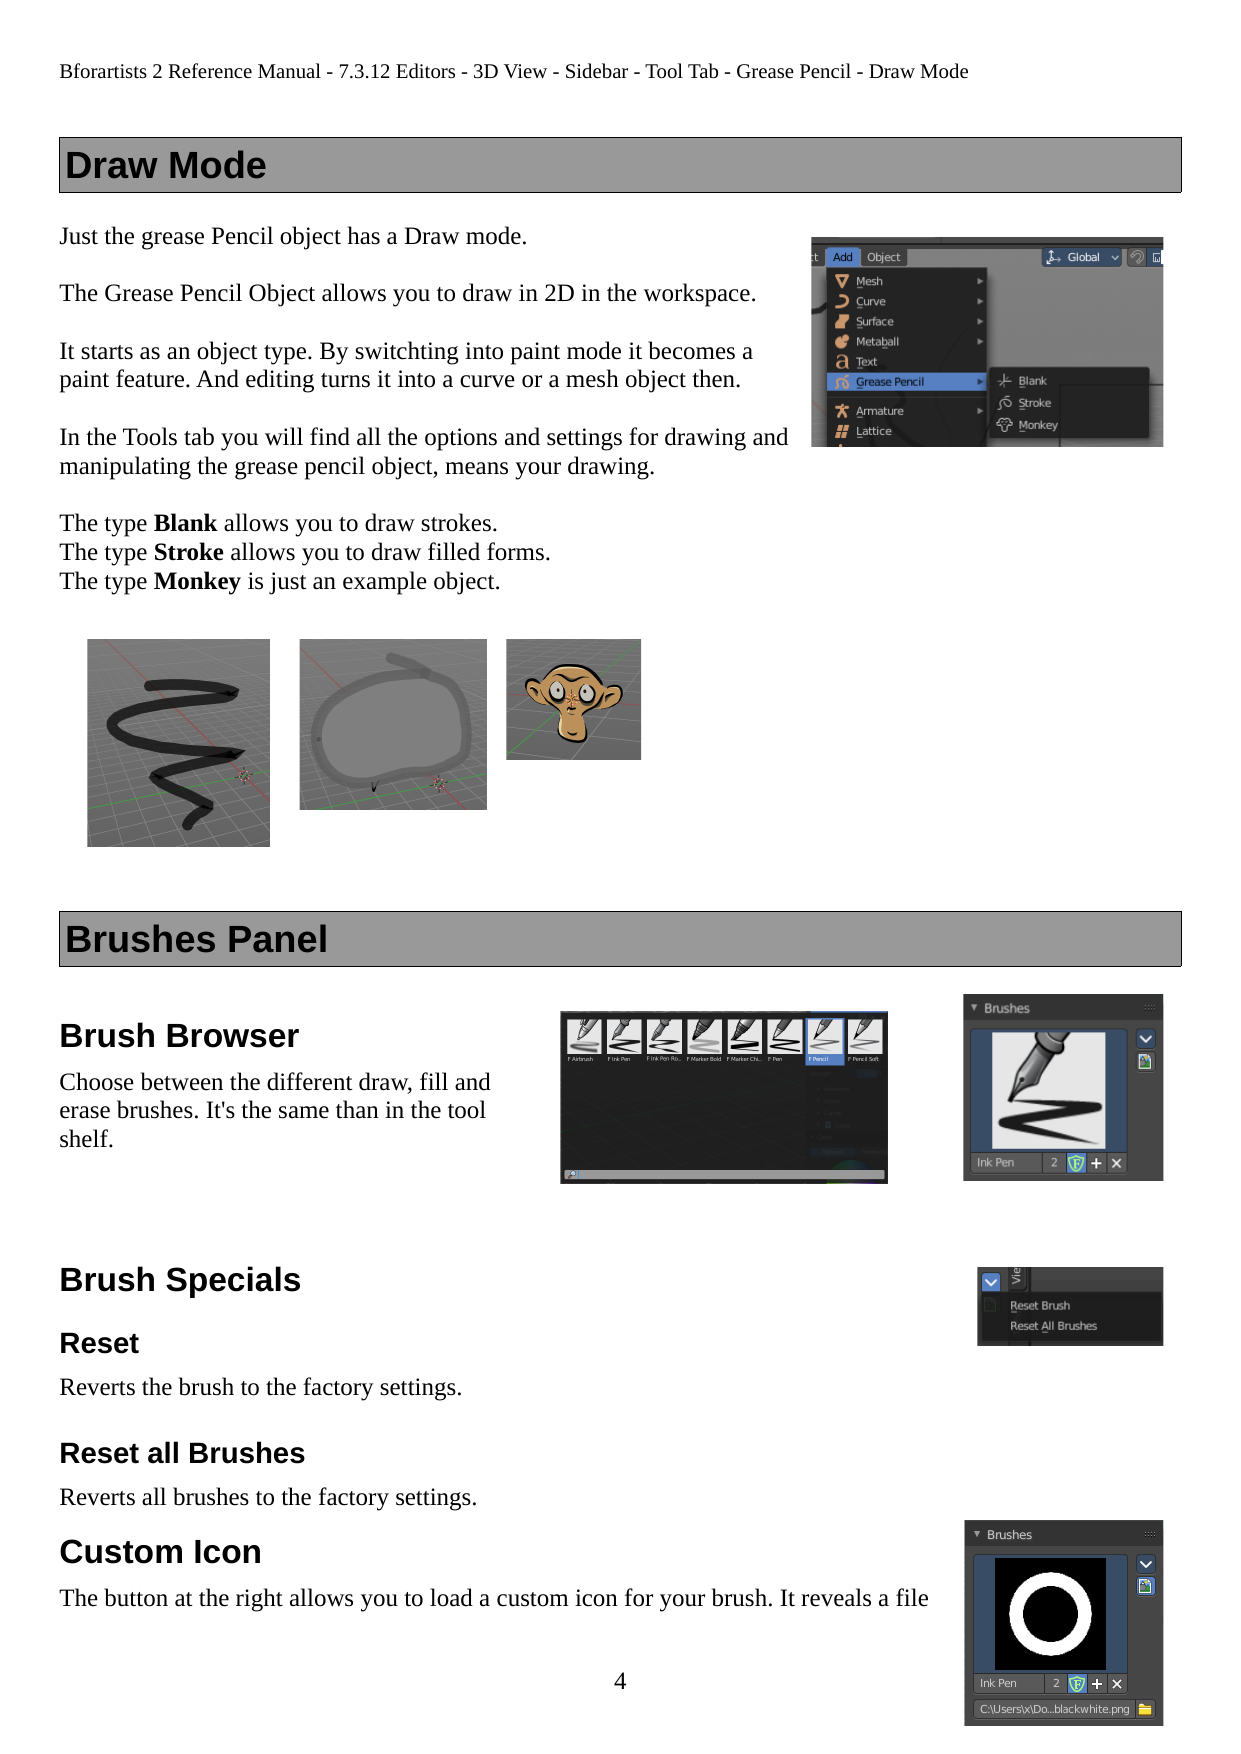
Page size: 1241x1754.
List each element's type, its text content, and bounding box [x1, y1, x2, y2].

subtitle [1164, 1016, 1181, 1054]
text Just the grease Pencil object has a Draw mode. [59, 221, 1181, 249]
text [888, 1067, 963, 1153]
text The type Blank allows you to draw strokes. [59, 508, 1181, 537]
subtitle [1164, 1532, 1181, 1570]
picture [964, 1520, 1164, 1726]
text The button at the right allows you to load a custom icon for your brush. It reveals a file [59, 1583, 964, 1611]
subtitle [888, 1016, 963, 1054]
picture [87, 639, 270, 847]
text Choose between the different draw, fill and erase brushes. It's the same than in the tool shelf. [59, 1067, 560, 1153]
text In the Tools tab you will find all the options and settings for drawing and manipulating the grease pencil object, means your drawing. [59, 422, 1181, 479]
subtitle Brush Specials [59, 1260, 1181, 1299]
text Reverts all brushes to the factory settings. [59, 1482, 1181, 1511]
text The Grease Pencil Object allows you to draw in 2D in the workspace. [59, 278, 811, 307]
text The type Monkey is just an example object. [59, 566, 1181, 594]
table_header Draw Mode [60, 138, 1181, 192]
text Reverts the brush to the factory settings. [59, 1372, 1181, 1401]
picture [811, 237, 1164, 447]
table_header Brushes Panel [60, 912, 1181, 966]
subtitle Custom Icon [59, 1532, 964, 1570]
text It starts as an object type. By switchting into paint mode it becomes a paint feature. And editing turns it into a curve or a mesh object then. [59, 336, 811, 393]
subtitle Reset all Brushes [59, 1436, 1181, 1469]
text The type Stroke allows you to draw filled forms. [59, 537, 1181, 566]
picture [506, 639, 642, 760]
subtitle Reset [59, 1326, 1181, 1359]
picture [299, 639, 487, 810]
picture [977, 1267, 1164, 1346]
picture [963, 994, 1164, 1181]
subtitle Brush Browser [59, 1016, 560, 1054]
picture [560, 1011, 888, 1184]
